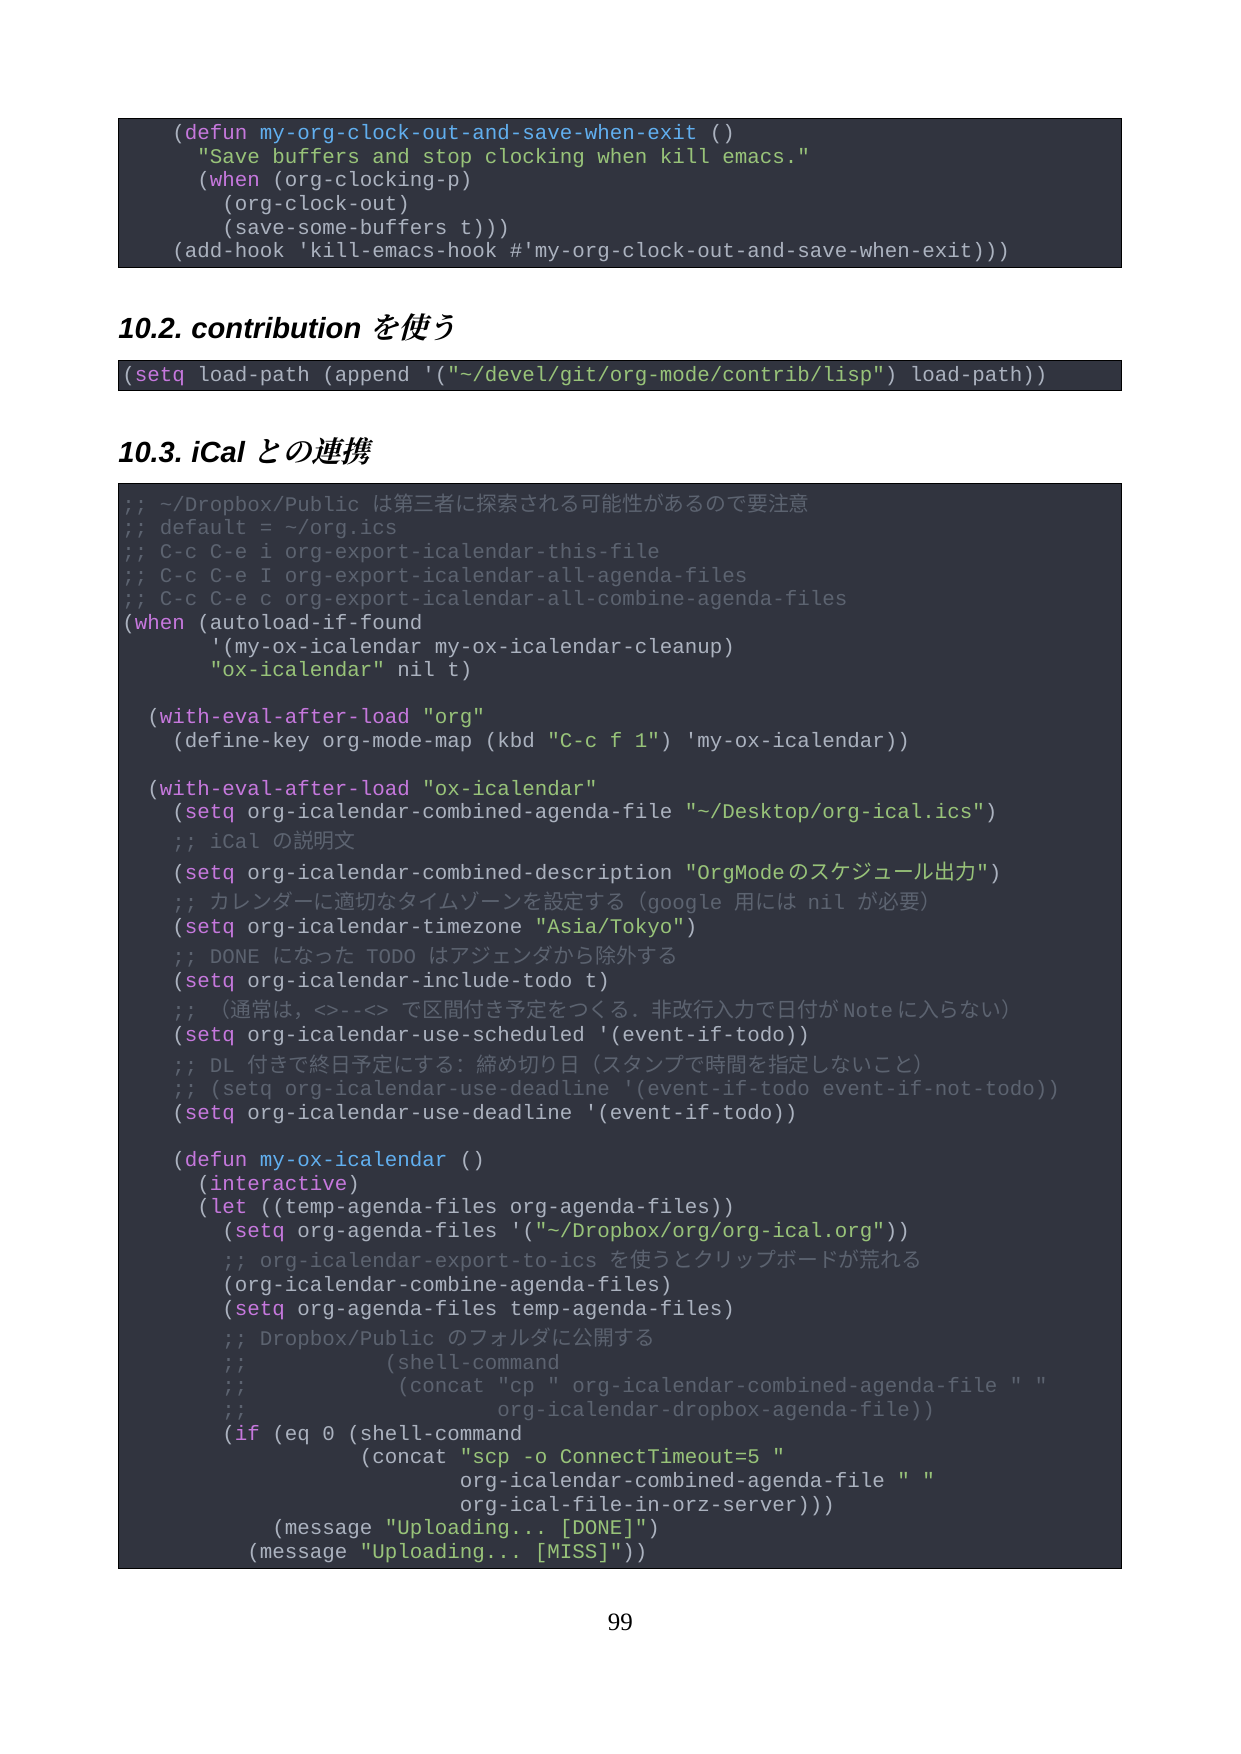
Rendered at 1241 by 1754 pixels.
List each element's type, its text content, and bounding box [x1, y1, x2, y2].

text ;; iCal の説明文 [119, 821, 1121, 851]
text (interactive) [119, 1169, 1121, 1192]
text (with-eval-after-load "org" [119, 703, 1121, 726]
text (setq org-icalendar-combined-agenda-file "~/Desktop/org-ical.ics") [119, 797, 1121, 821]
text (setq org-icalendar-use-deadline '(event-if-todo)) [119, 1098, 1121, 1122]
subtitle iCal との連携 [118, 429, 1122, 471]
text (setq org-icalendar-timezone "Asia/Tokyo") [119, 912, 1121, 936]
text ;; org-icalendar-export-to-ics を使うとクリップボードが荒れる [119, 1240, 1121, 1270]
text (concat "scp -o ConnectTimeout=5 " [119, 1442, 1121, 1466]
text ;; C-c C-e I org-export-icalendar-all-agenda-files [119, 561, 1121, 584]
text (message "Uploading... [MISS]")) [119, 1537, 1121, 1568]
text (setq org-icalendar-combined-description "OrgModeのスケジュール出力") [119, 851, 1121, 882]
text ;; ~/Dropbox/Public は第三者に探索される可能性があるので要注意 [119, 484, 1121, 513]
text (save-some-buffers t))) [119, 213, 1121, 236]
text ;; C-c C-e c org-export-icalendar-all-combine-agenda-files [119, 584, 1121, 608]
text ;; org-icalendar-dropbox-agenda-file)) [119, 1395, 1121, 1419]
text (setq org-icalendar-include-todo t) [119, 966, 1121, 990]
text (setq load-path (append '("~/devel/git/org-mode/contrib/lisp") load-path)) [119, 361, 1121, 390]
subtitle contribution を使う [118, 305, 1122, 347]
text org-icalendar-combined-agenda-file " " [119, 1466, 1121, 1490]
text ;; DL 付きで終日予定にする：締め切り日（スタンプで時間を指定しないこと） [119, 1044, 1121, 1074]
text (setq org-agenda-files '("~/Dropbox/org/org-ical.org")) [119, 1216, 1121, 1240]
text ;; Dropbox/Public のフォルダに公開する [119, 1317, 1121, 1348]
text (org-icalendar-combine-agenda-files) [119, 1270, 1121, 1294]
text (define-key org-mode-map (kbd "C-c f 1") 'my-ox-icalendar)) [119, 726, 1121, 750]
text (setq org-icalendar-use-scheduled '(event-if-todo)) [119, 1020, 1121, 1044]
text ;; (shell-command [119, 1348, 1121, 1372]
text (defun my-org-clock-out-and-save-when-exit () [119, 119, 1121, 142]
text ;; カレンダーに適切なタイムゾーンを設定する（google 用には nil が必要） [119, 882, 1121, 912]
text ;; DONE になった TODO はアジェンダから除外する [119, 936, 1121, 966]
text org-ical-file-in-orz-server))) [119, 1490, 1121, 1513]
text ;; (setq org-icalendar-use-deadline '(event-if-todo event-if-not-todo)) [119, 1074, 1121, 1098]
text (with-eval-after-load "ox-icalendar" [119, 773, 1121, 797]
text '(my-ox-icalendar my-ox-icalendar-cleanup) [119, 632, 1121, 655]
text ;; (concat "cp " org-icalendar-combined-agenda-file " " [119, 1372, 1121, 1395]
text (message "Uploading... [DONE]") [119, 1513, 1121, 1537]
text ;; C-c C-e i org-export-icalendar-this-file [119, 537, 1121, 561]
text ;; default = ~/org.ics [119, 513, 1121, 537]
text (add-hook 'kill-emacs-hook #'my-org-clock-out-and-save-when-exit))) [119, 236, 1121, 267]
text (setq org-agenda-files temp-agenda-files) [119, 1294, 1121, 1317]
text "Save buffers and stop clocking when kill emacs." [119, 142, 1121, 165]
text (when (org-clocking-p) [119, 165, 1121, 189]
text (let ((temp-agenda-files org-agenda-files)) [119, 1192, 1121, 1216]
text (org-clock-out) [119, 189, 1121, 213]
text (if (eq 0 (shell-command [119, 1419, 1121, 1442]
text "ox-icalendar" nil t) [119, 655, 1121, 679]
text (when (autoload-if-found [119, 608, 1121, 632]
text (defun my-ox-icalendar () [119, 1145, 1121, 1169]
text ;; （通常は，<>--<> で区間付き予定をつくる．非改行入力で日付がNoteに入らない） [119, 990, 1121, 1020]
